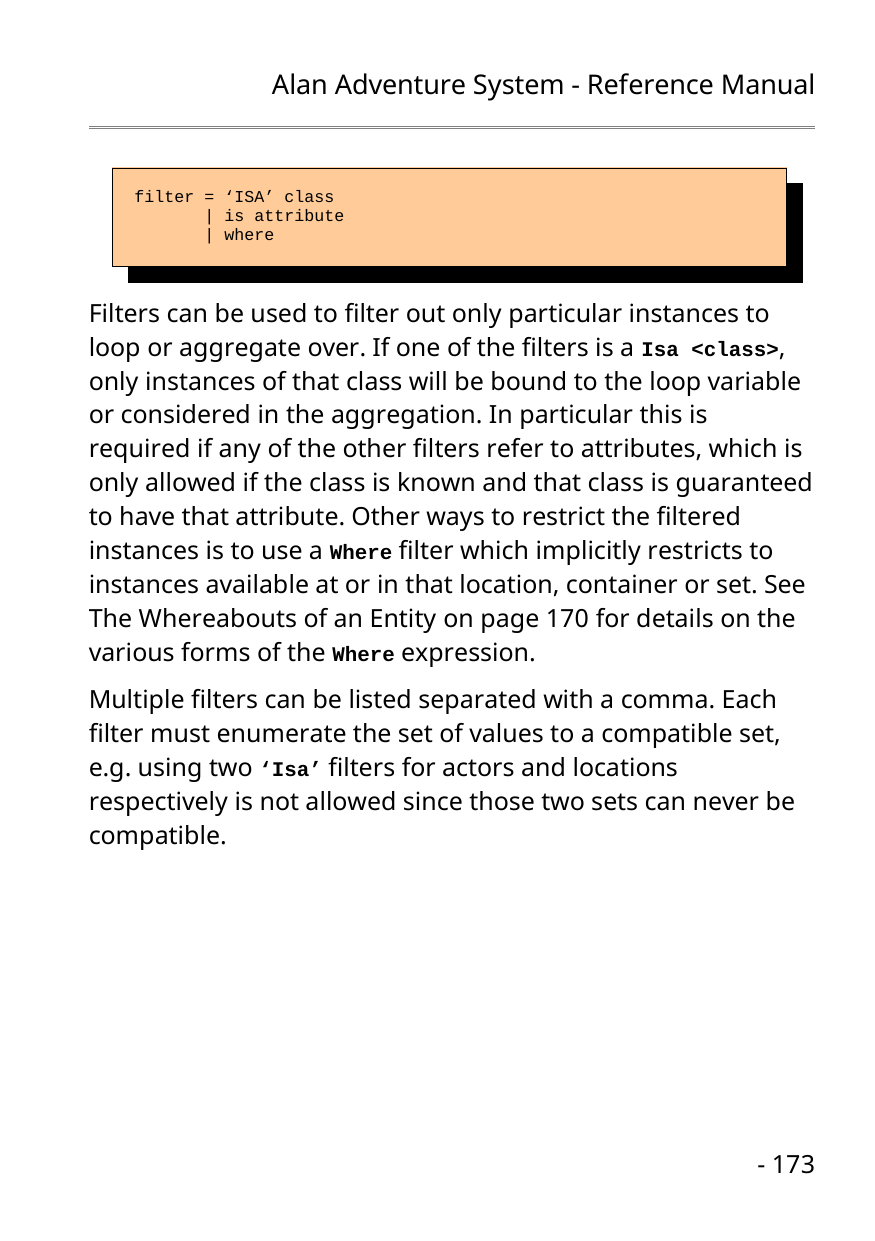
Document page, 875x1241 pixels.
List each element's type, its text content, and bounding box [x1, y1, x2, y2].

text filter = ‘ISA’ class | is attribute | where [113, 169, 786, 266]
text Filters can be used to filter out only particular instances to loop or aggregate over. If one of the filters is a Isa <class>, only instances of that class will be bound to the loop variable or considered in the aggregation. In particular this is required if any of the other filters refer to attributes, which is only allowed if the class is known and that class is guaranteed to have that attribute. Other ways to restrict the filtered instances is to use a Where filter which implicitly restricts to instances available at or in that location, container or set. See The Whereabouts of an Entity on page 129 for details on the various forms of the Where expression. [88, 296, 815, 669]
text Multiple filters can be listed separated with a comma. Each filter must enumerate the set of values to a compatible set, e.g. using two ‘Isa’ filters for actors and locations respectively is not allowed since those two sets can never be compatible. [88, 682, 815, 852]
